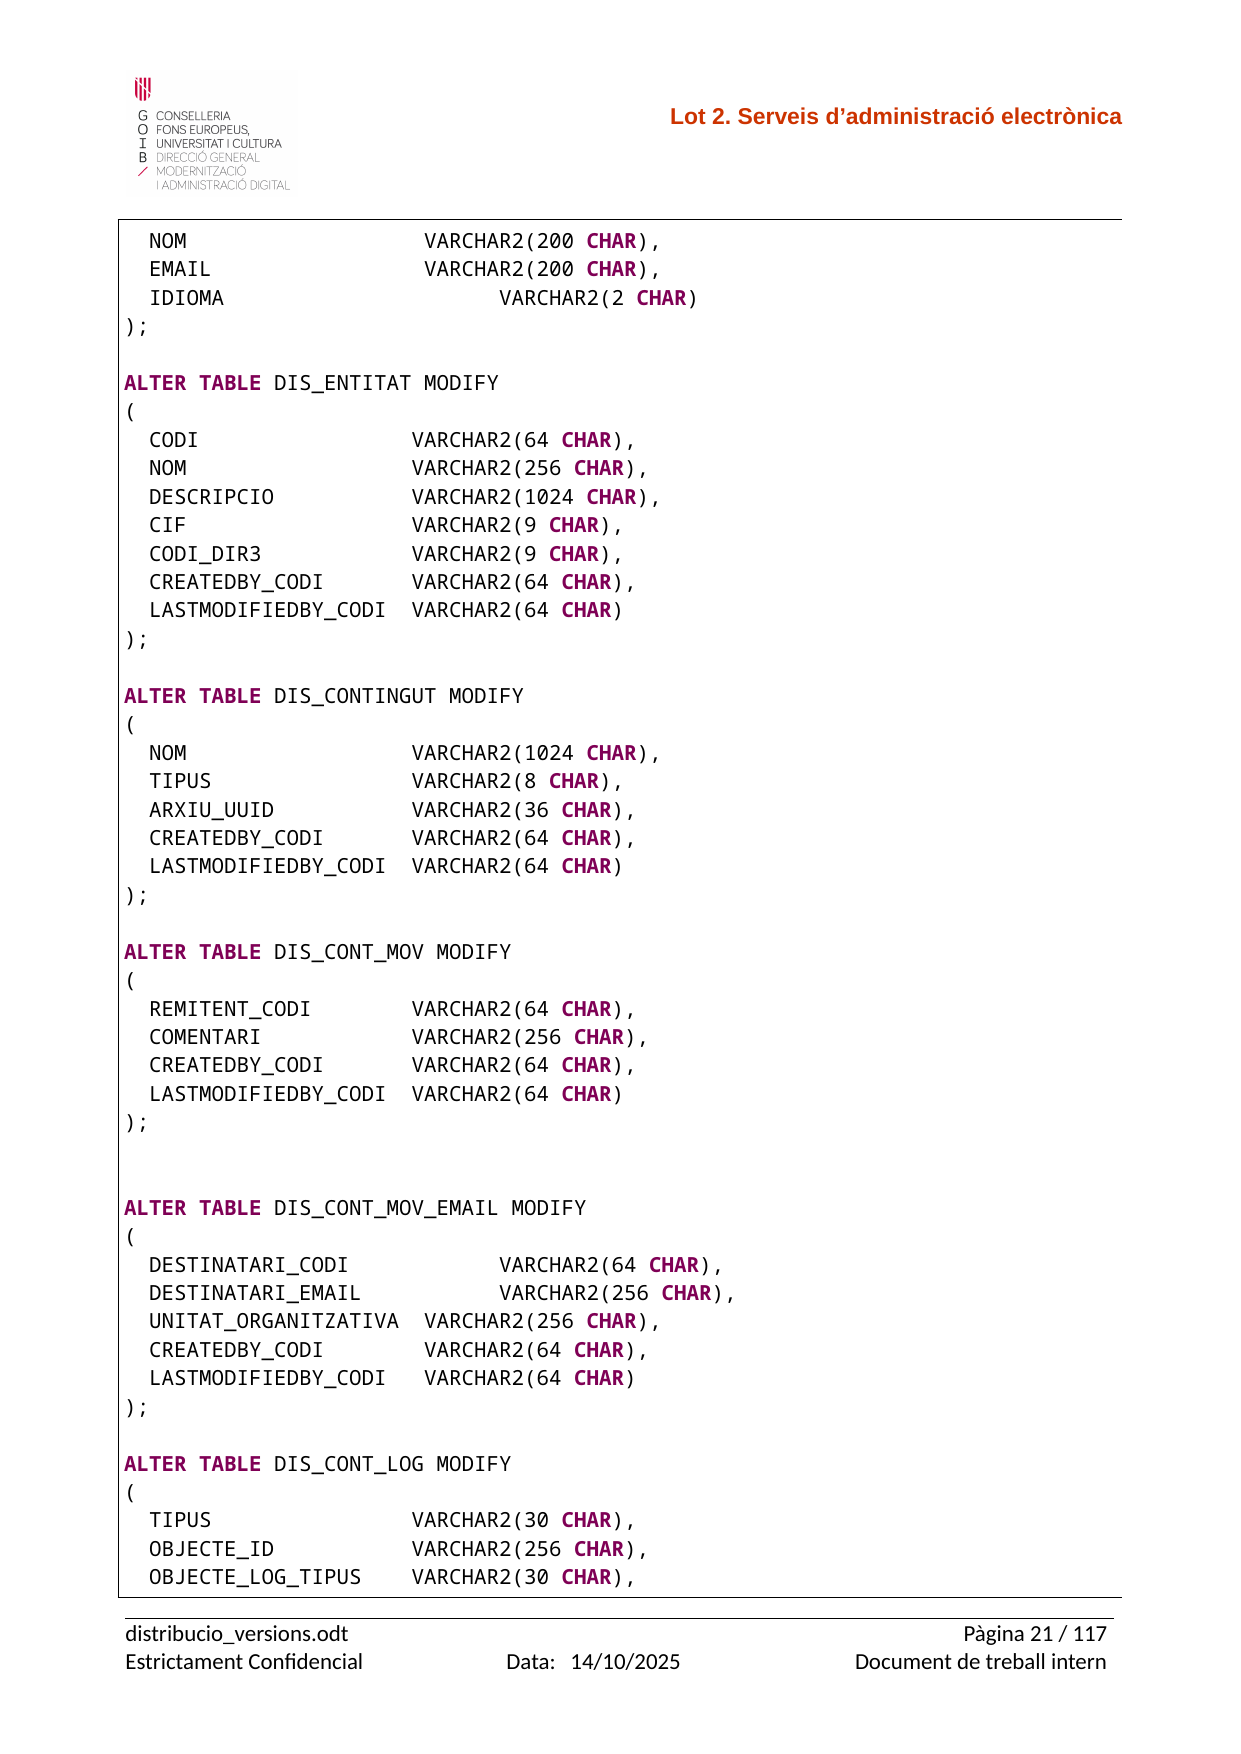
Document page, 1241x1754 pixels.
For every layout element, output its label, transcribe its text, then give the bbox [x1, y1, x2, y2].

picture [126, 70, 299, 197]
table_header NOM VARCHAR2(200 CHAR), EMAIL VARCHAR2(200 CHAR), IDIOMA VARCHAR2(2 CHAR) ); ALTER TABLE DIS_ENTITAT MODIFY ( CODI VARCHAR2(64 CHAR), NOM VARCHAR2(256 CHAR), DESCRIPCIO VARCHAR2(1024 CHAR), CIF VARCHAR2(9 CHAR), CODI_DIR3 VARCHAR2(9 CHAR), CREATEDBY_CODI VARCHAR2(64 CHAR), LASTMODIFIEDBY_CODI VARCHAR2(64 CHAR) ); ALTER TABLE DIS_CONTINGUT MODIFY ( NOM VARCHAR2(1024 CHAR), TIPUS VARCHAR2(8 CHAR), ARXIU_UUID VARCHAR2(36 CHAR), CREATEDBY_CODI VARCHAR2(64 CHAR), LASTMODIFIEDBY_CODI VARCHAR2(64 CHAR) ); ALTER TABLE DIS_CONT_MOV MODIFY ( REMITENT_CODI VARCHAR2(64 CHAR), COMENTARI VARCHAR2(256 CHAR), CREATEDBY_CODI VARCHAR2(64 CHAR), LASTMODIFIEDBY_CODI VARCHAR2(64 CHAR) ); ALTER TABLE DIS_CONT_MOV_EMAIL MODIFY ( DESTINATARI_CODI VARCHAR2(64 CHAR), DESTINATARI_EMAIL VARCHAR2(256 CHAR), UNITAT_ORGANITZATIVA VARCHAR2(256 CHAR), CREATEDBY_CODI VARCHAR2(64 CHAR), LASTMODIFIEDBY_CODI VARCHAR2(64 CHAR) ); ALTER TABLE DIS_CONT_LOG MODIFY ( TIPUS VARCHAR2(30 CHAR), OBJECTE_ID VARCHAR2(256 CHAR), OBJECTE_LOG_TIPUS VARCHAR2(30 CHAR), [119, 220, 1122, 1597]
